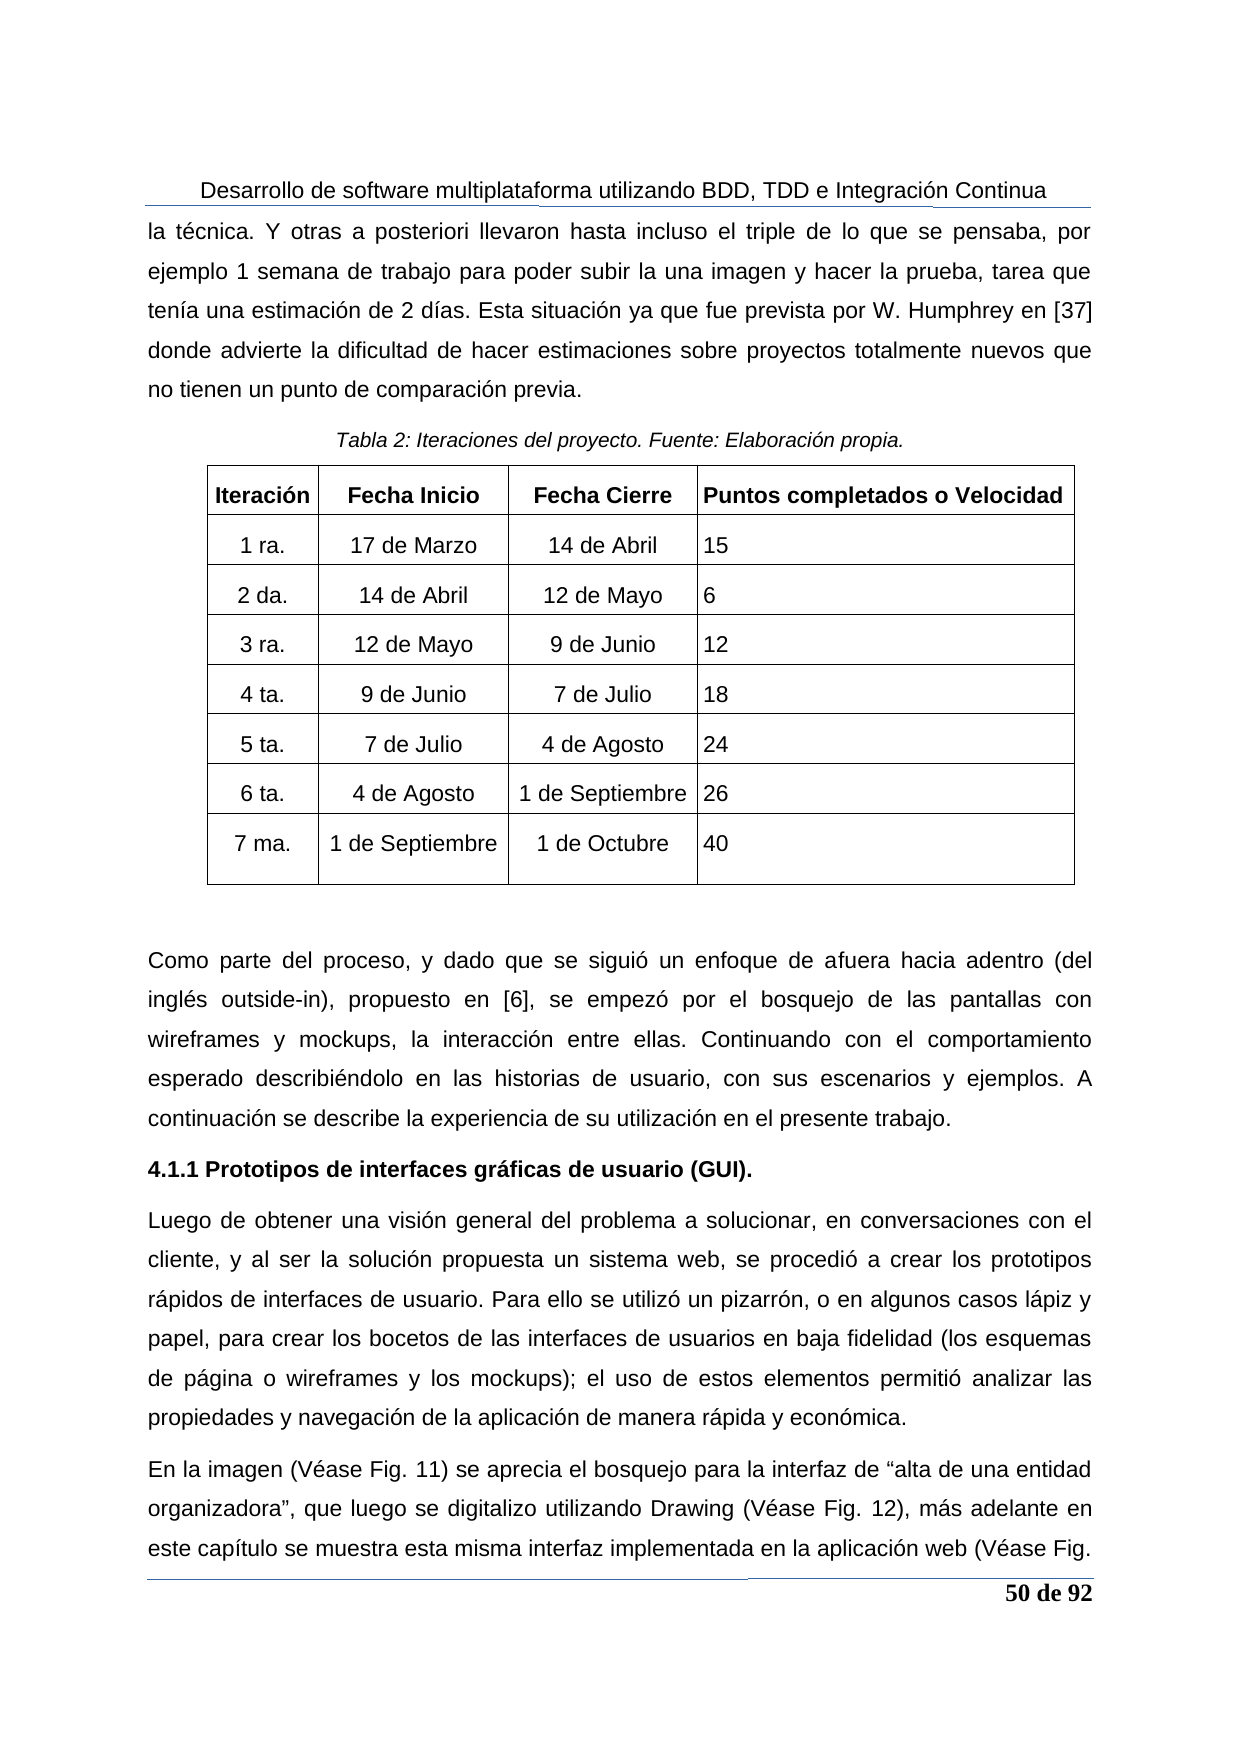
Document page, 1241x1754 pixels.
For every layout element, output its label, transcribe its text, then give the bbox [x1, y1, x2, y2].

table_cell 7 de Julio [319, 714, 508, 763]
table_cell 24 [698, 714, 1074, 763]
table_cell 15 [698, 515, 1074, 564]
table_cell 12 de Mayo [509, 565, 697, 614]
table_cell 18 [698, 665, 1074, 713]
table_cell 1 ra. [208, 515, 318, 564]
text Tabla 2: Iteraciones del proyecto. Fuente: Elaboración propia. [148, 428, 1093, 452]
table_cell 9 de Junio [319, 665, 508, 713]
table_cell 1 de Octubre [509, 814, 697, 883]
table_cell 2 da. [208, 565, 318, 614]
table_cell 4 ta. [208, 665, 318, 713]
table_cell 7 ma. [208, 814, 318, 883]
table_header Iteración [208, 466, 318, 514]
text la técnica. Y otras a posteriori llevaron hasta incluso el triple de lo que se pensaba, por ejemplo 1 semana de trabajo para poder subir la una imagen y hacer la prueba, tarea que tenía una estimación de 2 días. Esta situación ya que fue prevista por W. Humphrey en [37] donde advierte la dificultad de hacer estimaciones sobre proyectos totalmente nuevos que no tienen un punto de comparación previa. [148, 218, 1093, 403]
text Luego de obtener una visión general del problema a solucionar, en conversaciones con el cliente, y al ser la solución propuesta un sistema web, se procedió a crear los prototipos rápidos de interfaces de usuario. Para ello se utilizó un pizarrón, o en algunos casos lápiz y papel, para crear los bocetos de las interfaces de usuarios en baja fidelidad (los esquemas de página o wireframes y los mockups); el uso de estos elementos permitió analizar las propiedades y navegación de la aplicación de manera rápida y económica. [148, 1207, 1093, 1431]
table_cell 7 de Julio [509, 665, 697, 713]
table_cell 12 [698, 615, 1074, 663]
table_header Puntos completados o Velocidad [698, 466, 1074, 514]
text 4.1.1 Prototipos de interfaces gráficas de usuario (GUI). [148, 1156, 1093, 1182]
table_cell 26 [698, 764, 1074, 812]
table_cell 6 [698, 565, 1074, 614]
table_header Fecha Cierre [509, 466, 697, 514]
table_cell 12 de Mayo [319, 615, 508, 663]
table_cell 4 de Agosto [509, 714, 697, 763]
table_cell 3 ra. [208, 615, 318, 663]
table_cell 14 de Abril [509, 515, 697, 564]
table_cell 6 ta. [208, 764, 318, 812]
table_cell 17 de Marzo [319, 515, 508, 564]
table_header Fecha Inicio [319, 466, 508, 514]
table_cell 40 [698, 814, 1074, 883]
table_cell 1 de Septiembre [319, 814, 508, 883]
table_cell 14 de Abril [319, 565, 508, 614]
text En la imagen (Véase Fig. 11) se aprecia el bosquejo para la interfaz de “alta de una entidad organizadora”, que luego se digitalizo utilizando Drawing (Véase Fig. 12), más adelante en este capítulo se muestra esta misma interfaz implementada en la aplicación web (Véase Fig. [148, 1456, 1093, 1561]
table_cell 9 de Junio [509, 615, 697, 663]
text Como parte del proceso, y dado que se siguió un enfoque de afuera hacia adentro (del inglés outside-in), propuesto en [6], se empezó por el bosquejo de las pantallas con wireframes y mockups, la interacción entre ellas. Continuando con el comportamiento esperado describiéndolo en las historias de usuario, con sus escenarios y ejemplos. A continuación se describe la experiencia de su utilización en el presente trabajo. [148, 947, 1093, 1131]
table_cell 1 de Septiembre [509, 764, 697, 812]
table_cell 5 ta. [208, 714, 318, 763]
table_cell 4 de Agosto [319, 764, 508, 812]
